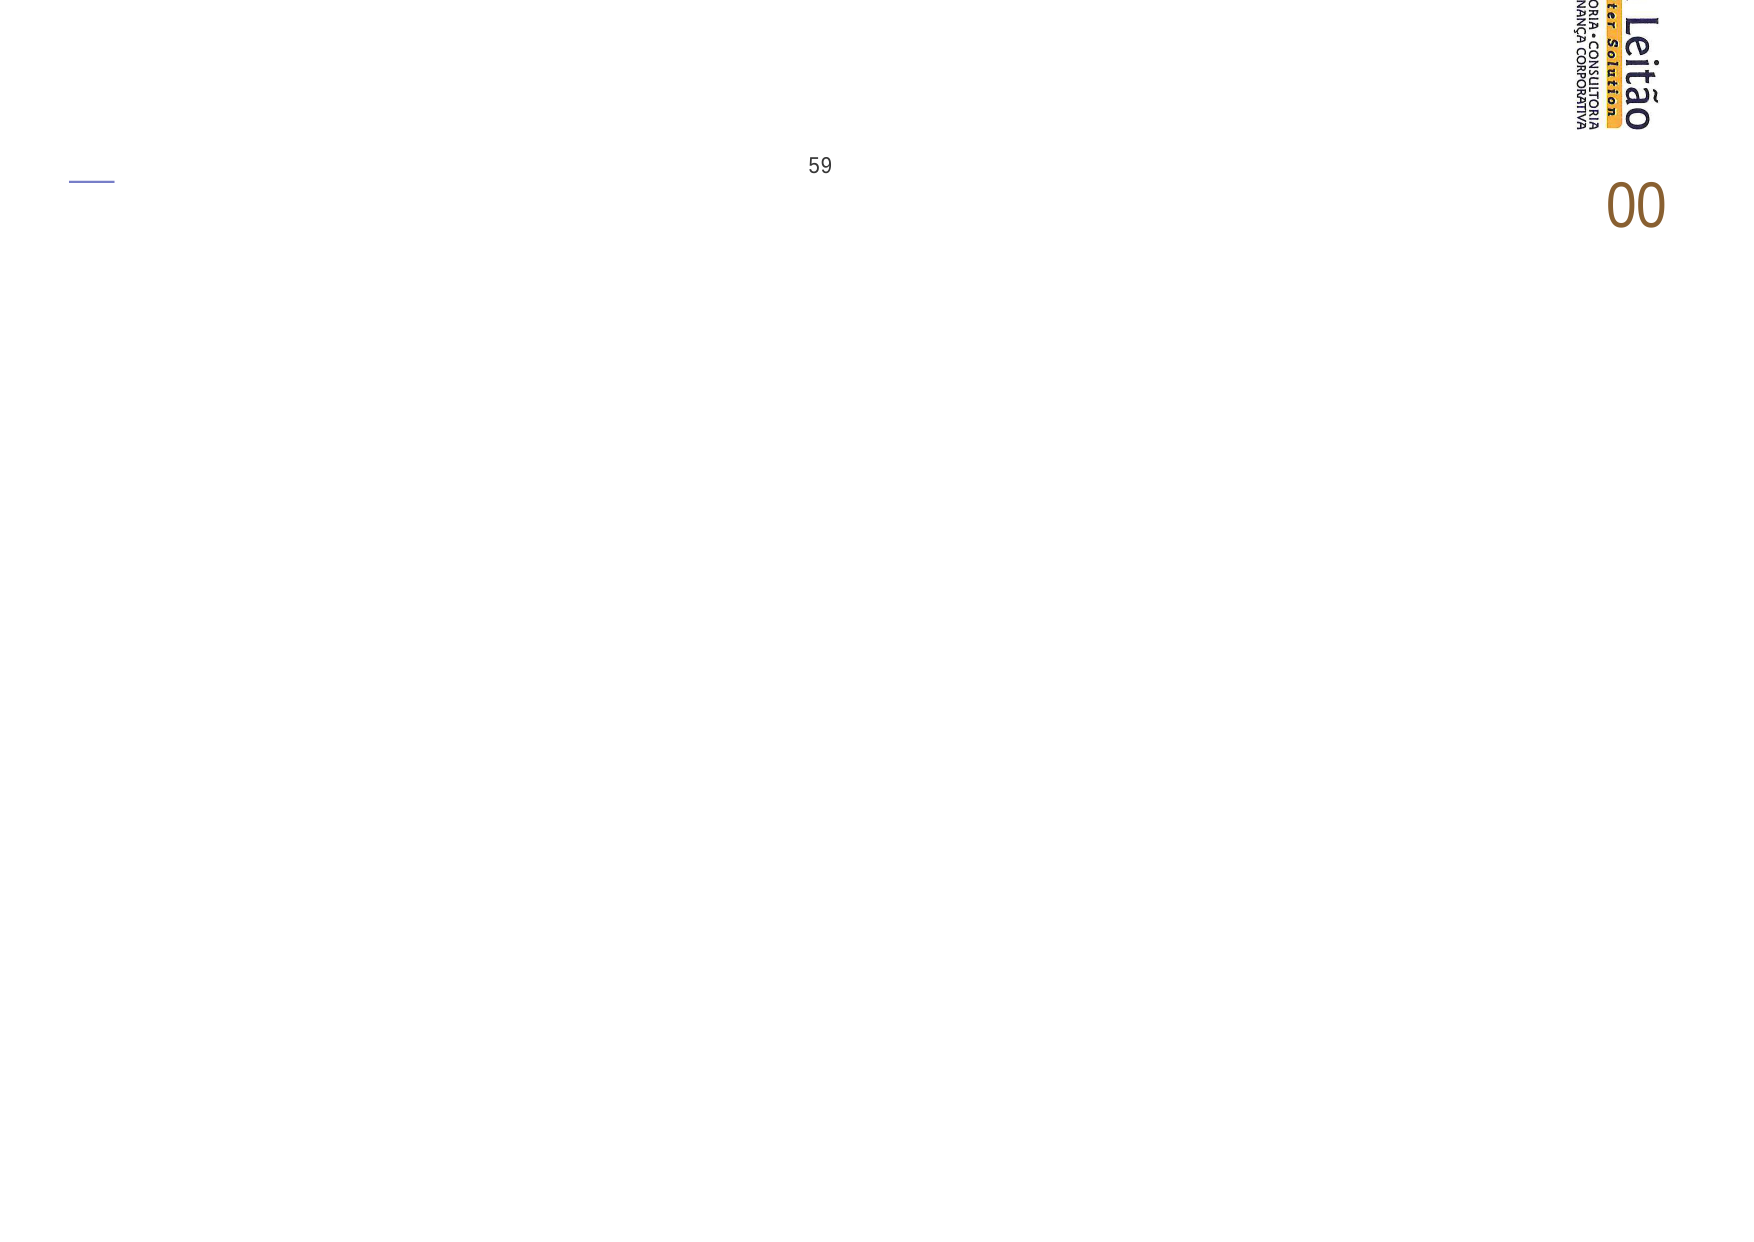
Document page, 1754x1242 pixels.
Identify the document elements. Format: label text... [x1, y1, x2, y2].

text - 59 00 [62, 112, 1673, 241]
picture [1573, 0, 1660, 112]
